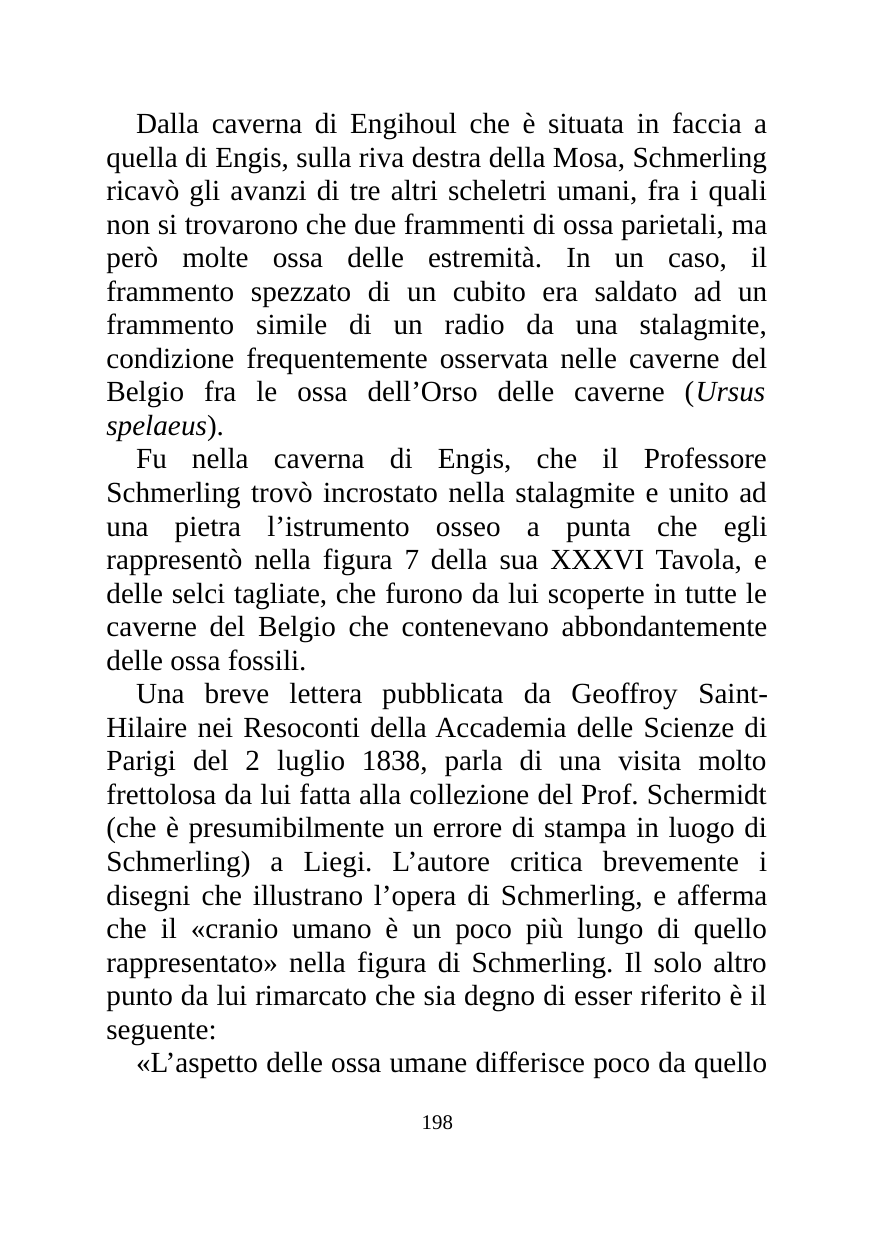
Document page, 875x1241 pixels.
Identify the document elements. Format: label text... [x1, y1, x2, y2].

text Dalla caverna di Engihoul che è situata in faccia a quella di Engis, sulla riva destra della Mosa, Schmerling ricavò gli avanzi di tre altri scheletri umani, fra i quali non si trovarono che due frammenti di ossa parietali, ma però molte ossa delle estremità. In un caso, il frammento spezzato di un cubito era saldato ad un frammento simile di un radio da una stalagmite, condizione frequentemente osservata nelle caverne del Belgio fra le ossa dell’Orso delle caverne (Ursus spelaeus). [106, 106, 768, 442]
text «L’aspetto delle ossa umane differisce poco da quello [106, 1045, 768, 1079]
text Una breve lettera pubblicata da Geoffroy Saint-Hilaire nei Resoconti della Accademia delle Scienze di Parigi del 2 luglio 1838, parla di una visita molto frettolosa da lui fatta alla collezione del Prof. Schermidt (che è presumibilmente un errore di stampa in luogo di Schmerling) a Liegi. L’autore critica brevemente i disegni che illustrano l’opera di Schmerling, e afferma che il «cranio umano è un poco più lungo di quello rappresentato» nella figura di Schmerling. Il solo altro punto da lui rimarcato che sia degno di esser riferito è il seguente: [106, 676, 768, 1045]
text Fu nella caverna di Engis, che il Professore Schmerling trovò incrostato nella stalagmite e unito ad una pietra l’istrumento osseo a punta che egli rappresentò nella figura 7 della sua XXXVI Tavola, e delle selci tagliate, che furono da lui scoperte in tutte le caverne del Belgio che contenevano abbondantemente delle ossa fossili. [106, 442, 768, 676]
